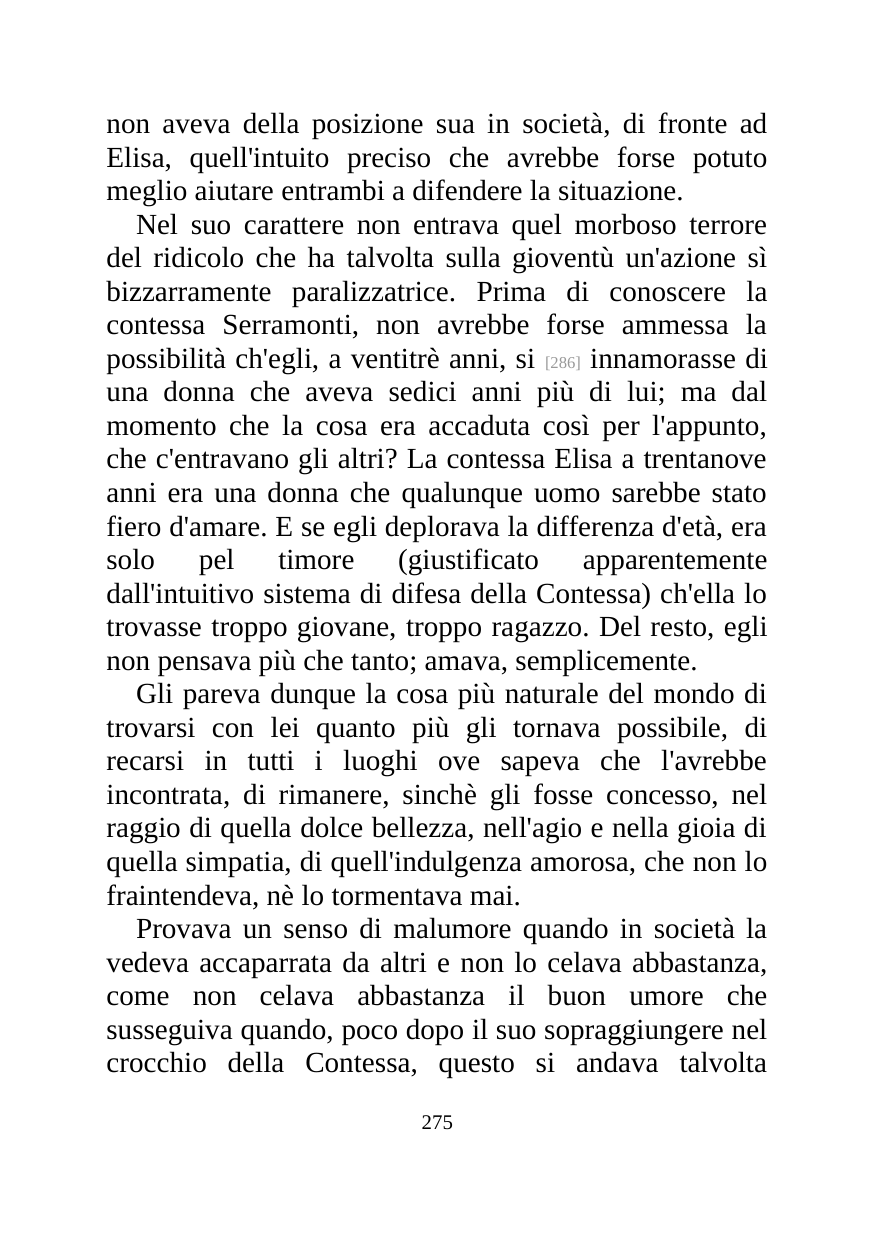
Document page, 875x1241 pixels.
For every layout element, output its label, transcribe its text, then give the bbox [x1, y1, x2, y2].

text Nel suo carattere non entrava quel morboso terrore del ridicolo che ha talvolta sulla gioventù un'azione sì bizzarramente paralizzatrice. Prima di conoscere la contessa Serramonti, non avrebbe forse ammessa la possibilità ch'egli, a ventitrè anni, si [286] innamorasse di una donna che aveva sedici anni più di lui; ma dal momento che la cosa era accaduta così per l'appunto, che c'entravano gli altri? La contessa Elisa a trentanove anni era una donna che qualunque uomo sarebbe stato fiero d'amare. E se egli deplorava la differenza d'età, era solo pel timore (giustificato apparentemente dall'intuitivo sistema di difesa della Contessa) ch'ella lo trovasse troppo giovane, troppo ragazzo. Del resto, egli non pensava più che tanto; amava, semplicemente. [106, 207, 768, 676]
text Provava un senso di malumore quando in società la vedeva accaparrata da altri e non lo celava abbastanza, come non celava abbastanza il buon umore che susseguiva quando, poco dopo il suo sopraggiungere nel crocchio della Contessa, questo si andava talvolta [106, 911, 768, 1079]
text non aveva della posizione sua in società, di fronte ad Elisa, quell'intuito preciso che avrebbe forse potuto meglio aiutare entrambi a difendere la situazione. [106, 106, 768, 207]
text Gli pareva dunque la cosa più naturale del mondo di trovarsi con lei quanto più gli tornava possibile, di recarsi in tutti i luoghi ove sapeva che l'avrebbe incontrata, di rimanere, sinchè gli fosse concesso, nel raggio di quella dolce bellezza, nell'agio e nella gioia di quella simpatia, di quell'indulgenza amorosa, che non lo fraintendeva, nè lo tormentava mai. [106, 676, 768, 911]
